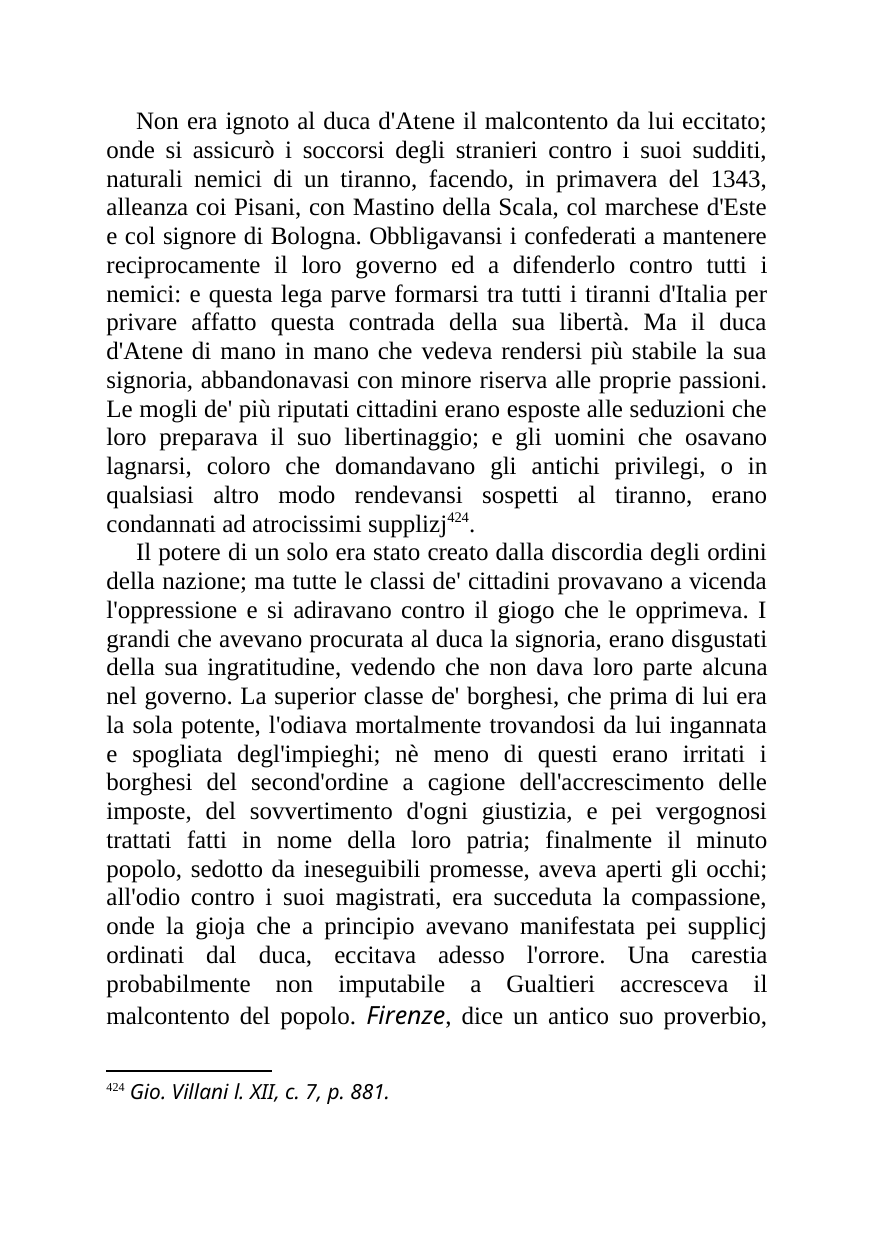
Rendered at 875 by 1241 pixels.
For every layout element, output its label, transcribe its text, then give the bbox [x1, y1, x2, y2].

text Non era ignoto al duca d'Atene il malcontento da lui eccitato; onde si assicurò i soccorsi degli stranieri contro i suoi sudditi, naturali nemici di un tiranno, facendo, in primavera del 1343, alleanza coi Pisani, con Mastino della Scala, col marchese d'Este e col signore di Bologna. Obbligavansi i confederati a mantenere reciprocamente il loro governo ed a difenderlo contro tutti i nemici: e questa lega parve formarsi tra tutti i tiranni d'Italia per privare affatto questa contrada della sua libertà. Ma il duca d'Atene di mano in mano che vedeva rendersi più stabile la sua signoria, abbandonavasi con minore riserva alle proprie passioni. Le mogli de' più riputati cittadini erano esposte alle seduzioni che loro preparava il suo libertinaggio; e gli uomini che osavano lagnarsi, coloro che domandavano gli antichi privilegi, o in qualsiasi altro modo rendevansi sospetti al tiranno, erano condannati ad atrocissimi supplizj. [106, 106, 768, 537]
text Il potere di un solo era stato creato dalla discordia degli ordini della nazione; ma tutte le classi de' cittadini provavano a vicenda l'oppressione e si adiravano contro il giogo che le opprimeva. I grandi che avevano procurata al duca la signoria, erano disgustati della sua ingratitudine, vedendo che non dava loro parte alcuna nel governo. La superior classe de' borghesi, che prima di lui era la sola potente, l'odiava mortalmente trovandosi da lui ingannata e spogliata degl'impieghi; nè meno di questi erano irritati i borghesi del second'ordine a cagione dell'accrescimento delle imposte, del sovvertimento d'ogni giustizia, e pei vergognosi trattati fatti in nome della loro patria; finalmente il minuto popolo, sedotto da ineseguibili promesse, aveva aperti gli occhi; all'odio contro i suoi magistrati, era succeduta la compassione, onde la gioja che a principio avevano manifestata pei supplicj ordinati dal duca, eccitava adesso l'orrore. Una carestia probabilmente non imputabile a Gualtieri accresceva il malcontento del popolo. Firenze, dice un antico suo proverbio, [106, 537, 768, 1032]
text Gio. Villani l. XII, c. 7, p. 881. [106, 1077, 768, 1105]
